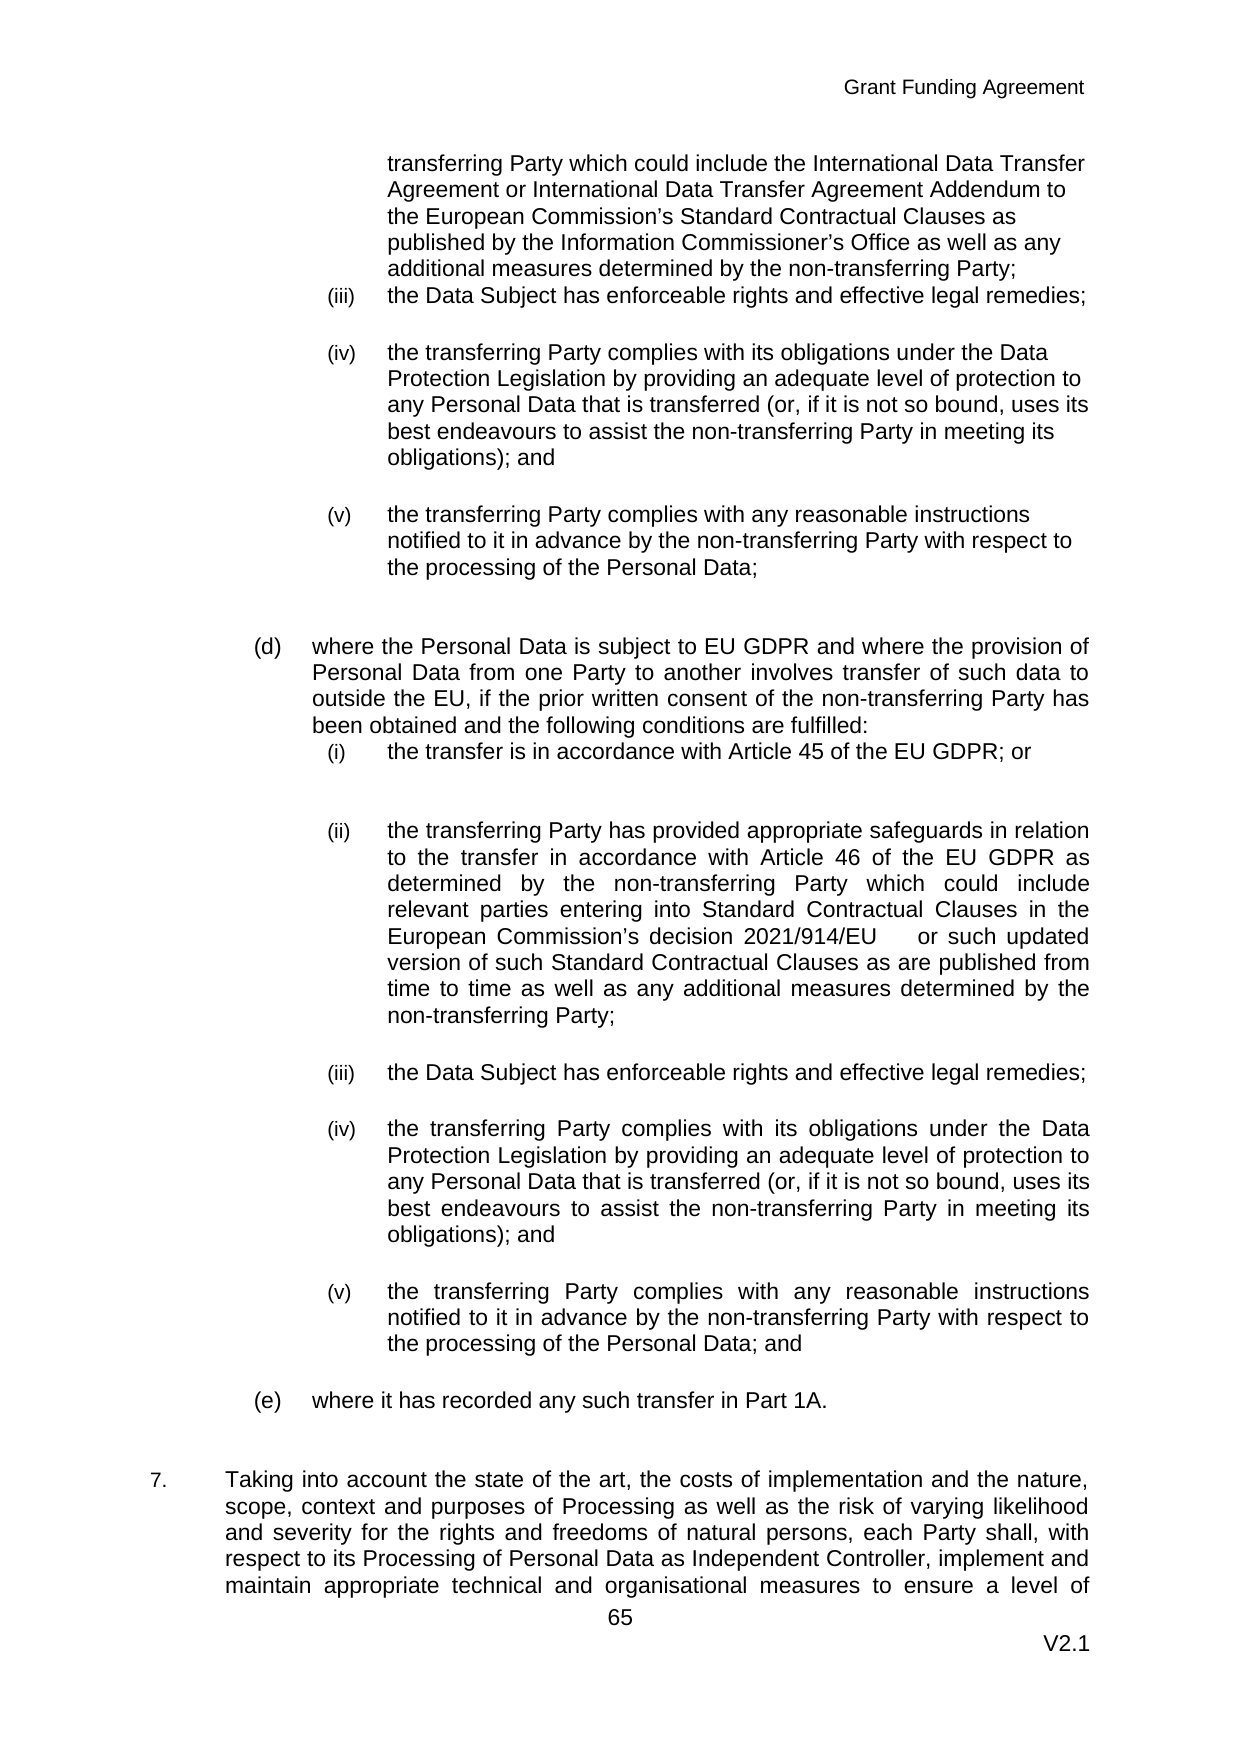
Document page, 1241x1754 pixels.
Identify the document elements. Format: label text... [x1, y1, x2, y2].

list the transferring Party complies with any reasonable instructions notified to it in advance by the non-transferring Party with respect to the processing of the Personal Data; [327, 501, 1090, 580]
list where the Personal Data is subject to EU GDPR and where the provision of Personal Data from one Party to another involves transfer of such data to outside the EU, if the prior written consent of the non-transferring Party has been obtained and the following conditions are fulfilled: [253, 633, 1090, 738]
list the Data Subject has enforceable rights and effective legal remedies; [327, 1058, 1090, 1085]
list the transfer is in accordance with Article 45 of the EU GDPR; or [327, 738, 1090, 764]
list the transferring Party complies with its obligations under the Data Protection Legislation by providing an adequate level of protection to any Personal Data that is transferred (or, if it is not so bound, uses its best endeavours to assist the non-transferring Party in meeting its obligations); and [327, 1115, 1090, 1247]
list the transferring Party has provided appropriate safeguards in relation to the transfer in accordance with Article 46 of the EU GDPR as determined by the non-transferring Party which could include relevant parties entering into Standard Contractual Clauses in the European Commission’s decision 2021/914/EU or such updated version of such Standard Contractual Clauses as are published from time to time as well as any additional measures determined by the non-transferring Party; [327, 817, 1090, 1028]
list Taking into account the state of the art, the costs of implementation and the nature, scope, context and purposes of Processing as well as the risk of varying likelihood and severity for the rights and freedoms of natural persons, each Party shall, with respect to its Processing of Personal Data as Independent Controller, implement and maintain appropriate technical and organisational measures to ensure a level of [150, 1466, 1090, 1598]
list transferring Party which could include the International Data Transfer Agreement or International Data Transfer Agreement Addendum to the European Commission’s Standard Contractual Clauses as published by the Information Commissioner’s Office as well as any additional measures determined by the non-transferring Party; [327, 150, 1090, 282]
list where it has recorded any such transfer in Part 1A. [253, 1387, 1090, 1414]
list the transferring Party complies with any reasonable instructions notified to it in advance by the non-transferring Party with respect to the processing of the Personal Data; and [327, 1278, 1090, 1357]
list the Data Subject has enforceable rights and effective legal remedies; [327, 282, 1090, 308]
list the transferring Party complies with its obligations under the Data Protection Legislation by providing an adequate level of protection to any Personal Data that is transferred (or, if it is not so bound, uses its best endeavours to assist the non-transferring Party in meeting its obligations); and [327, 339, 1090, 470]
